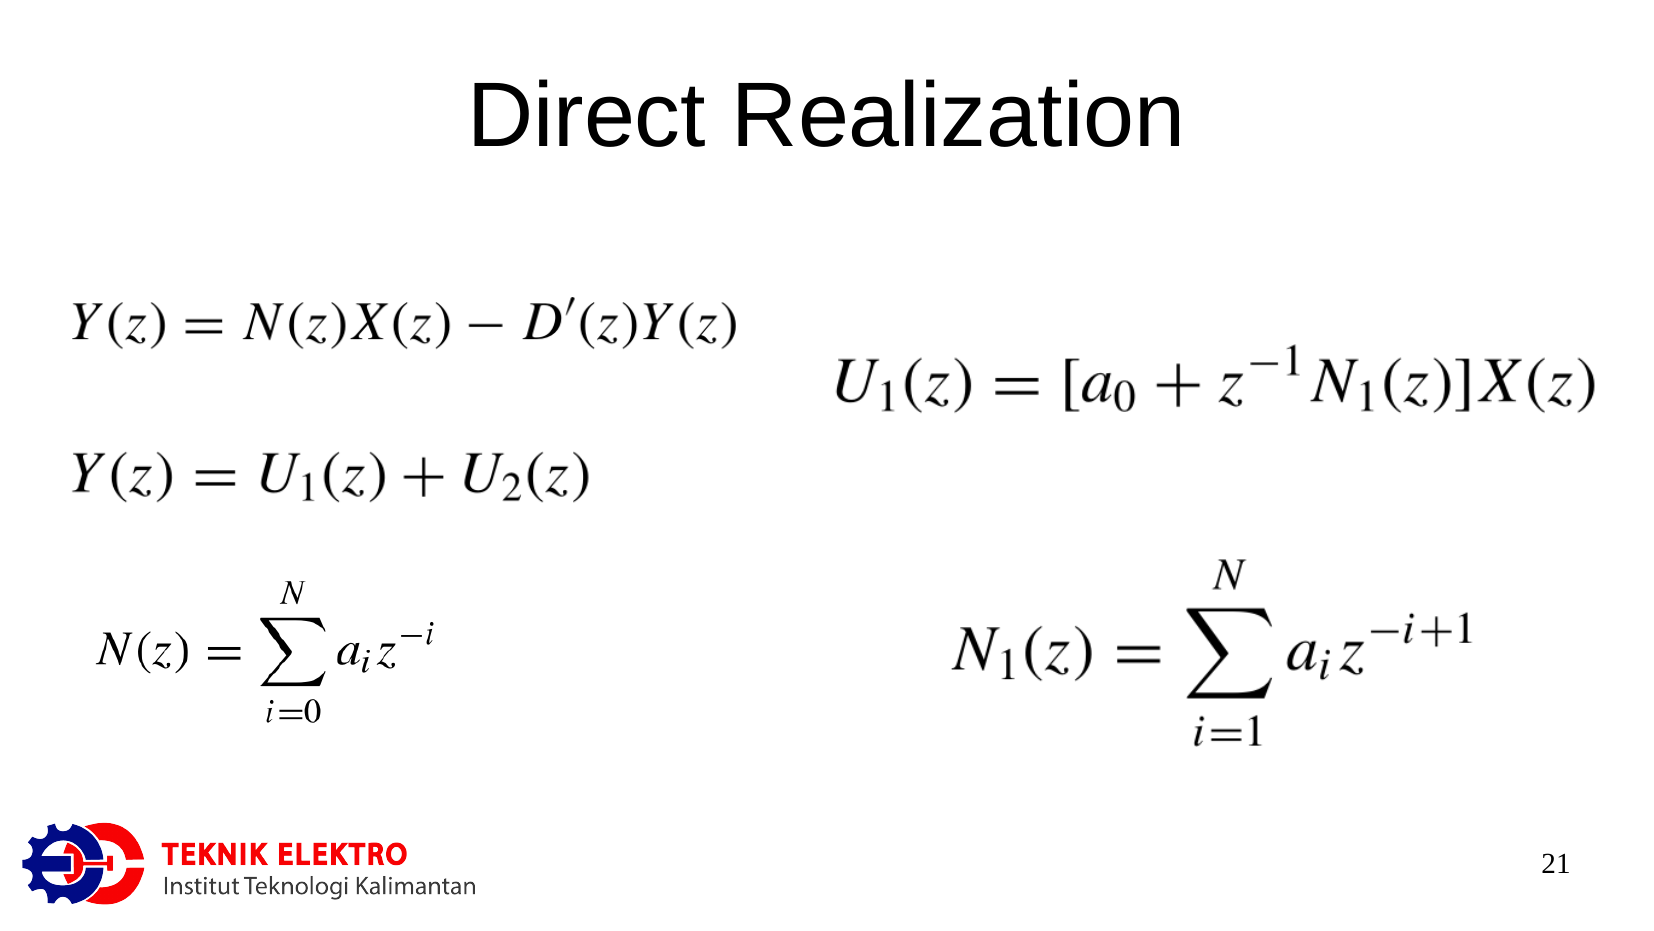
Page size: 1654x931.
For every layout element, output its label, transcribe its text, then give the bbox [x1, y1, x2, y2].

picture [21, 784, 476, 931]
picture [63, 560, 476, 752]
picture [25, 411, 684, 518]
picture [825, 337, 1609, 753]
title Direct Realization [82, 37, 1571, 193]
picture [63, 297, 743, 373]
